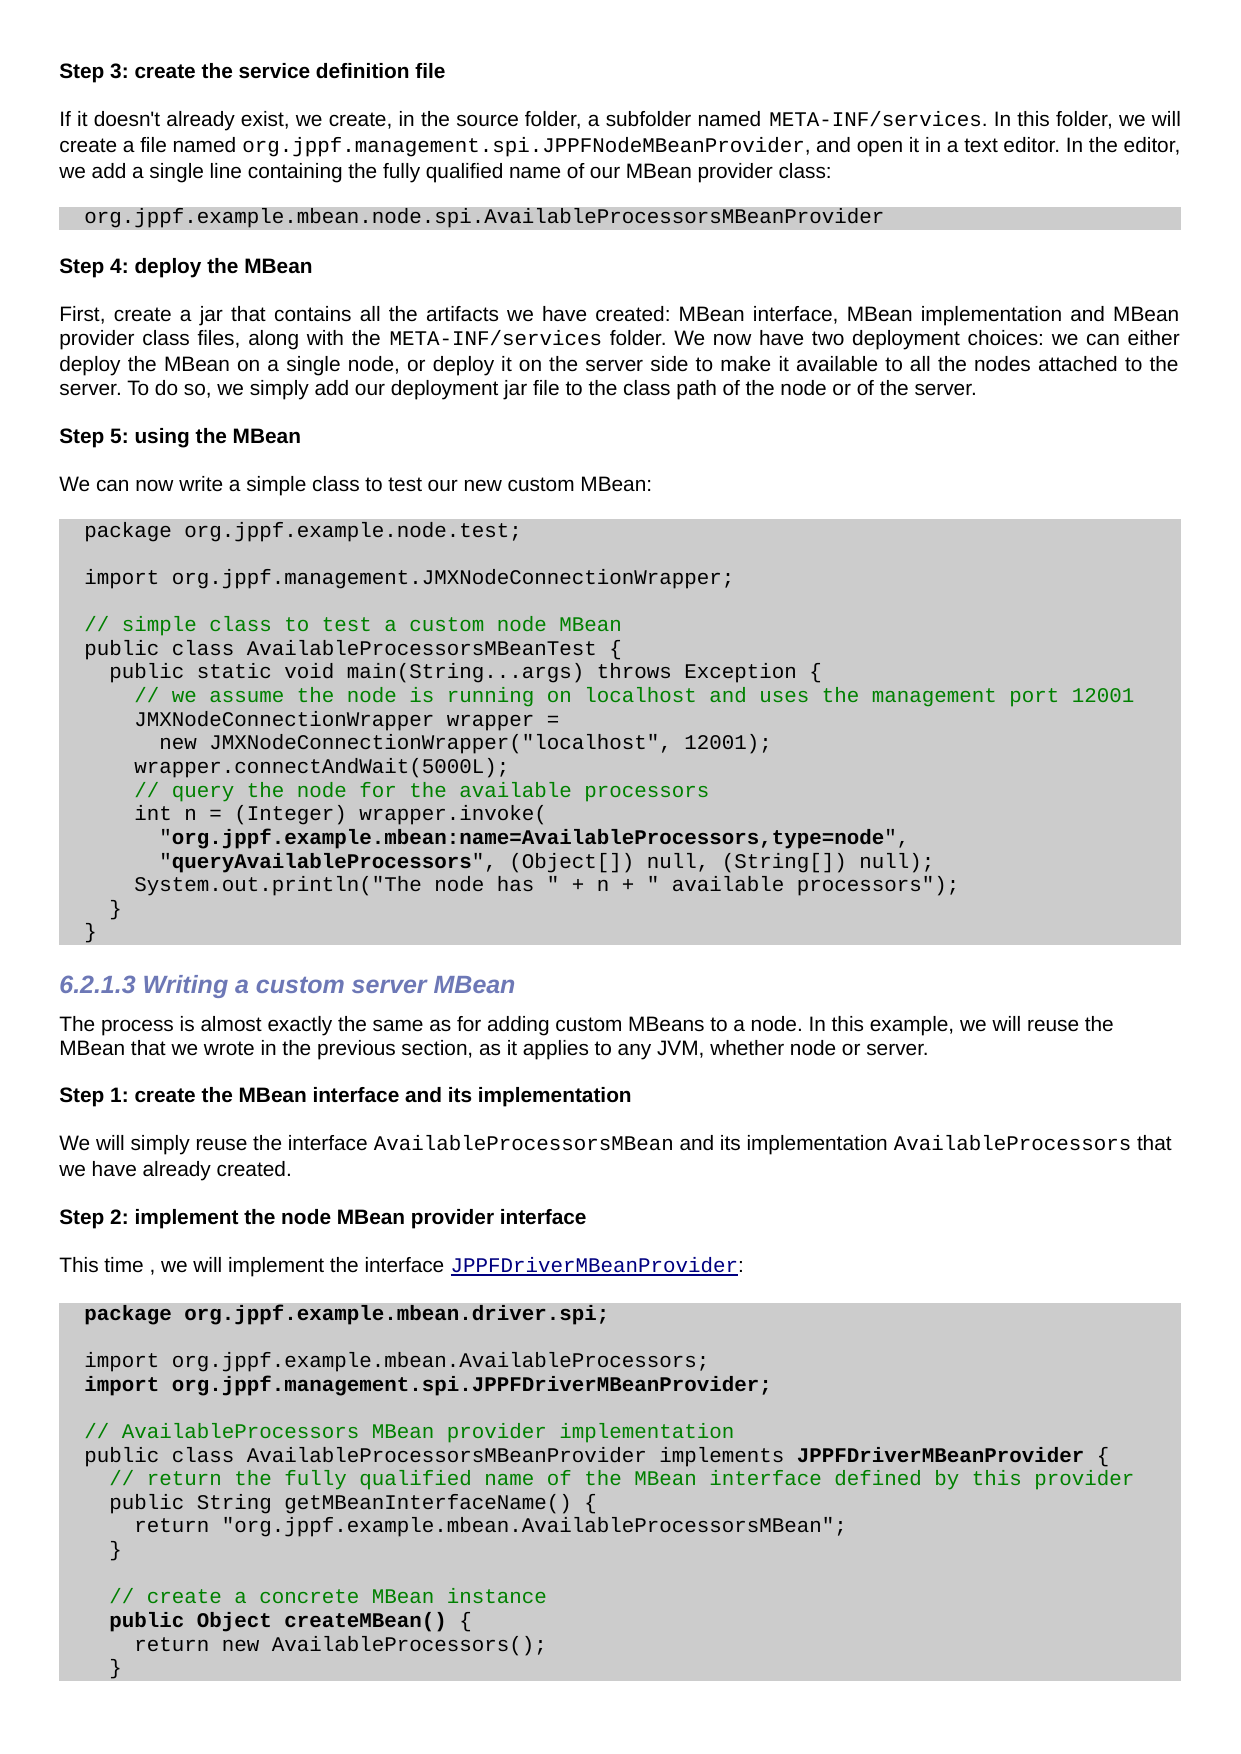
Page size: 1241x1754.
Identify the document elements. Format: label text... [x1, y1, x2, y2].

text public static void main(String...args) throws Exception { [59, 661, 1181, 685]
text JMXNodeConnectionWrapper wrapper = [59, 709, 1181, 732]
text First, create a jar that contains all the artifacts we have created: MBean interface, MBean implementation and MBean provider class files, along with the META-INF/services folder. We now have two deployment choices: we can either deploy the MBean on a single node, or deploy it on the server side to make it available to all the nodes attached to the server. To do so, we simply add our deployment jar file to the class path of the node or of the server. [59, 302, 1181, 400]
text return "org.jppf.example.mbean.AvailableProcessorsMBean"; [59, 1516, 1181, 1539]
text } [59, 922, 1181, 945]
text "org.jppf.example.mbean:name=AvailableProcessors,type=node", [59, 827, 1181, 851]
text public class AvailableProcessorsMBeanTest { [59, 638, 1181, 661]
text // query the node for the available processors [59, 780, 1181, 803]
text int n = (Integer) wrapper.invoke( [59, 803, 1181, 827]
text } [59, 1657, 1181, 1681]
text package org.jppf.example.node.test; [59, 519, 1181, 543]
text } [59, 898, 1181, 922]
text import org.jppf.management.JMXNodeConnectionWrapper; [59, 567, 1181, 591]
text // create a concrete MBean instance [59, 1586, 1181, 1610]
text Step 5: using the MBean [59, 424, 1181, 448]
text Step 4: deploy the MBean [59, 254, 1181, 278]
subtitle Writing a custom server MBean [59, 970, 1181, 999]
text // AvailableProcessors MBean provider implementation [59, 1421, 1181, 1444]
text Step 3: create the service definition file [59, 59, 1181, 83]
text import org.jppf.example.mbean.AvailableProcessors; [59, 1350, 1181, 1374]
text public String getMBeanInterfaceName() { [59, 1492, 1181, 1516]
text Step 2: implement the node MBean provider interface [59, 1205, 1181, 1229]
text import org.jppf.management.spi.JPPFDriverMBeanProvider; [59, 1374, 1181, 1397]
text // return the fully qualified name of the MBean interface defined by this provider [59, 1468, 1181, 1492]
text return new AvailableProcessors(); [59, 1634, 1181, 1657]
text // we assume the node is running on localhost and uses the management port 12001 [59, 685, 1181, 709]
text // simple class to test a custom node MBean [59, 614, 1181, 638]
text public Object createMBean() { [59, 1610, 1181, 1634]
text The process is almost exactly the same as for adding custom MBeans to a node. In this example, we will reuse the MBean that we wrote in the previous section, as it applies to any JVM, whether node or server. [59, 1011, 1181, 1059]
text "queryAvailableProcessors", (Object[]) null, (String[]) null); [59, 851, 1181, 874]
text Step 1: create the MBean interface and its implementation [59, 1083, 1181, 1107]
text wrapper.connectAndWait(5000L); [59, 756, 1181, 780]
text } [59, 1539, 1181, 1563]
text We will simply reuse the interface AvailableProcessorsMBean and its implementation AvailableProcessors that we have already created. [59, 1131, 1181, 1181]
text We can now write a simple class to test our new custom MBean: [59, 472, 1181, 496]
text System.out.println("The node has " + n + " available processors"); [59, 874, 1181, 898]
text This time , we will implement the interface JPPFDriverMBeanProvider: [59, 1253, 1181, 1279]
text public class AvailableProcessorsMBeanProvider implements JPPFDriverMBeanProvider { [59, 1444, 1181, 1468]
text new JMXNodeConnectionWrapper("localhost", 12001); [59, 732, 1181, 756]
text org.jppf.example.mbean.node.spi.AvailableProcessorsMBeanProvider [59, 207, 1181, 230]
text package org.jppf.example.mbean.driver.spi; [59, 1303, 1181, 1326]
text If it doesn't already exist, we create, in the source folder, a subfolder named META-INF/services. In this folder, we will create a file named org.jppf.management.spi.JPPFNodeMBeanProvider, and open it in a text editor. In the editor, we add a single line containing the fully qualified name of our MBean provider class: [59, 107, 1181, 183]
